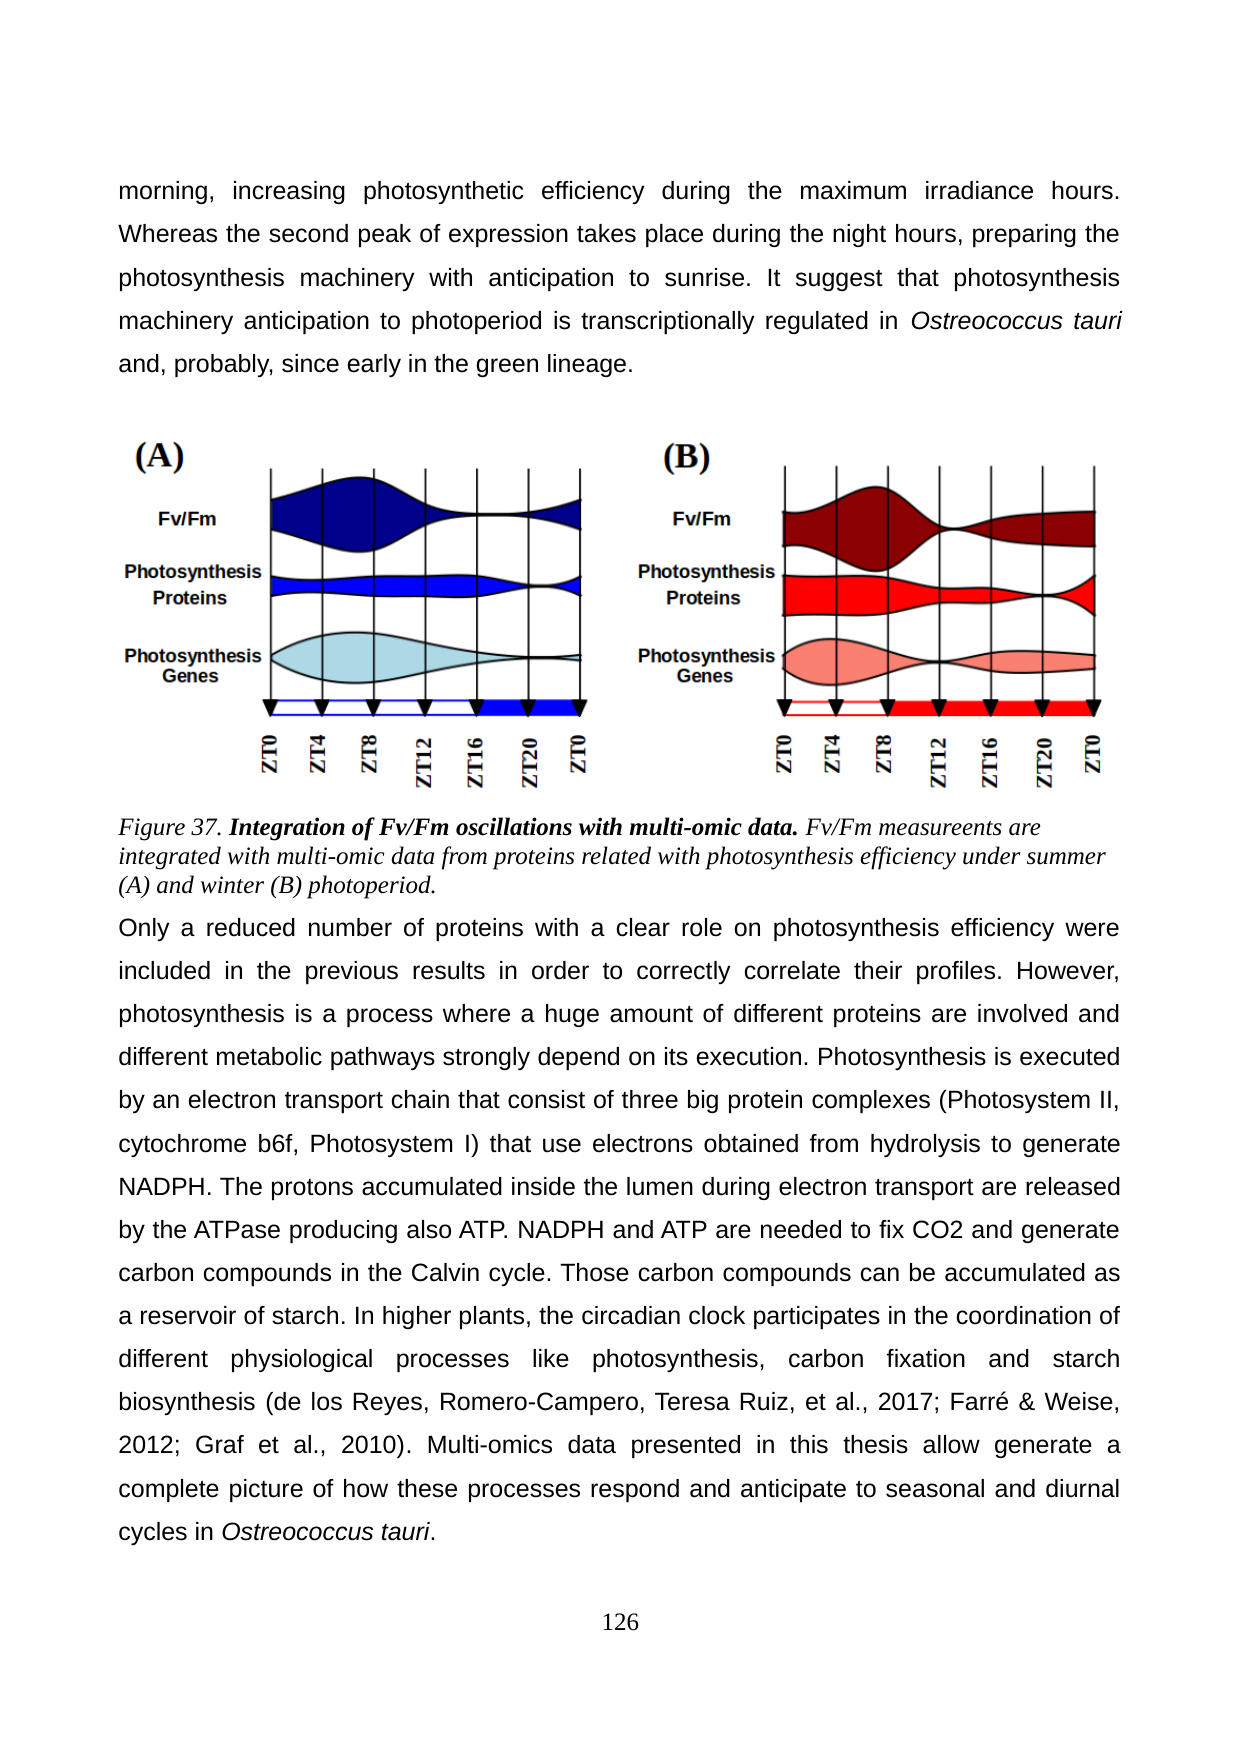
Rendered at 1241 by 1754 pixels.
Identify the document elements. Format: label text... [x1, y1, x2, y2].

picture [118, 419, 1123, 813]
text Figure 37. Integration of Fv/Fm oscillations with multi-omic data. Fv/Fm measureents are integrated with multi-omic data from proteins related with photosynthesis efficiency under summer (A) and winter (B) photoperiod. [118, 813, 1122, 899]
text morning, increasing photosynthetic efficiency during the maximum irradiance hours. Whereas the second peak of expression takes place during the night hours, preparing the photosynthesis machinery with anticipation to sunrise. It suggest that photosynthesis machinery anticipation to photoperiod is transcriptionally regulated in Ostreococcus tauri and, probably, since early in the green lineage. [118, 176, 1122, 378]
text Only a reduced number of proteins with a clear role on photosynthesis efficiency were included in the previous results in order to correctly correlate their profiles. However, photosynthesis is a process where a huge amount of different proteins are involved and different metabolic pathways strongly depend on its execution. Photosynthesis is executed by an electron transport chain that consist of three big protein complexes (Photosystem II, cytochrome b6f, Photosystem I) that use electrons obtained from hydrolysis to generate NADPH. The protons accumulated inside the lumen during electron transport are released by the ATPase producing also ATP. NADPH and ATP are needed to fix CO2 and generate carbon compounds in the Calvin cycle. Those carbon compounds can be accumulated as a reservoir of starch. In higher plants, the circadian clock participates in the coordination of different physiological processes like photosynthesis, carbon fixation and starch biosynthesis (de los Reyes, Romero-Campero, Teresa Ruiz, et al., 2017; Farré & Weise, 2012; Graf et al., 2010)⁠. Multi-omics data presented in this thesis allow generate a complete picture of how these processes respond and anticipate to seasonal and diurnal cycles in Ostreococcus tauri. [118, 899, 1122, 1546]
